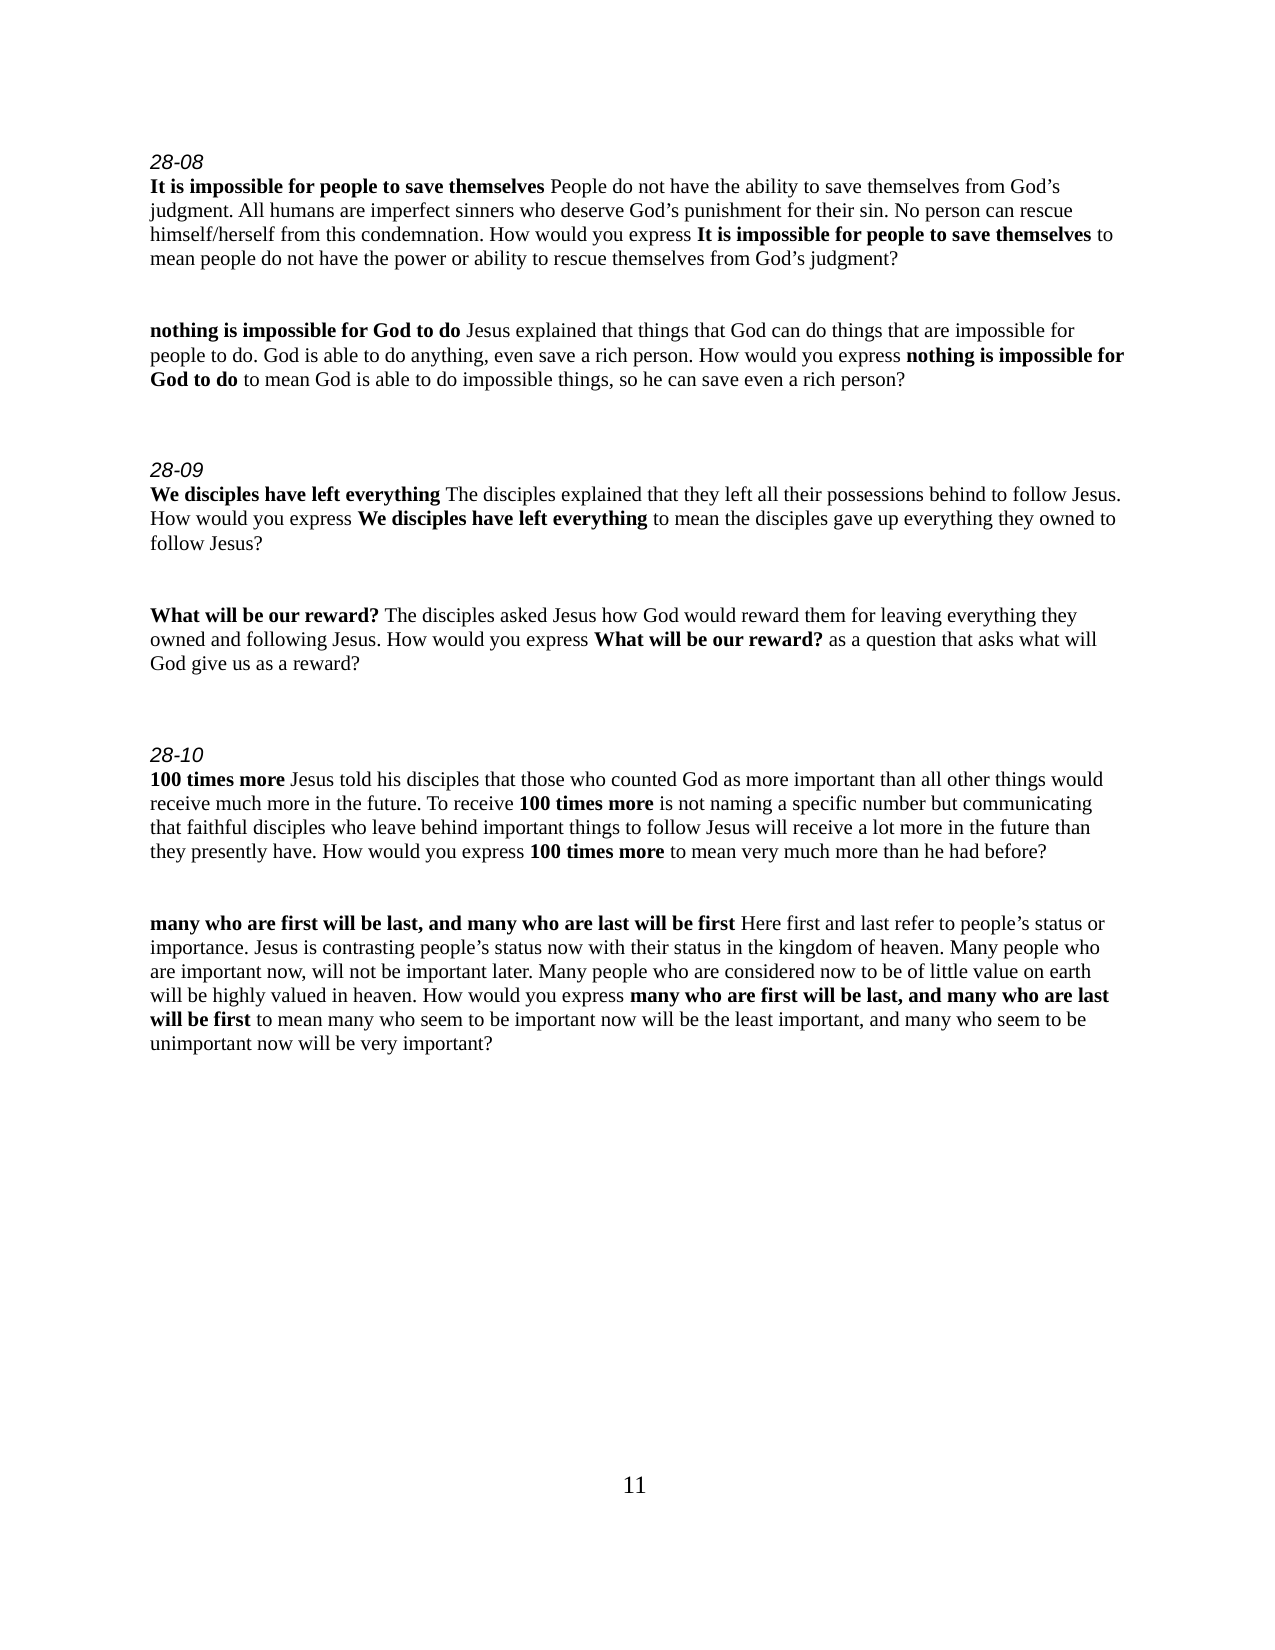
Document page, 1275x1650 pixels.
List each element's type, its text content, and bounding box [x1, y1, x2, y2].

text It is impossible for people to save themselves People do not have the ability to save themselves from God’s judgment. All humans are imperfect sinners who deserve God’s punishment for their sin. No person can rescue himself/herself from this condemnation. How would you express It is impossible for people to save themselves to mean people do not have the power or ability to rescue themselves from God’s judgment? [150, 174, 1125, 270]
subtitle 28-09 [150, 458, 1125, 482]
text many who are first will be last, and many who are last will be first Here first and last refer to people’s status or importance. Jesus is contrasting people’s status now with their status in the kingdom of heaven. Many people who are important now, will not be important later. Many people who are considered now to be of little value on earth will be highly valued in heaven. How would you express many who are first will be last, and many who are last will be first to mean many who seem to be important now will be the least important, and many who seem to be unimportant now will be very important? [150, 911, 1125, 1055]
text 100 times more Jesus told his disciples that those who counted God as more important than all other things would receive much more in the future. To receive 100 times more is not naming a specific number but communicating that faithful disciples who leave behind important things to follow Jesus will receive a lot more in the future than they presently have. How would you express 100 times more to mean very much more than he had before? [150, 767, 1125, 863]
subtitle 28-08 [150, 150, 1125, 174]
text What will be our reward? The disciples asked Jesus how God would reward them for leaving everything they owned and following Jesus. How would you express What will be our reward? as a question that asks what will God give us as a reward? [150, 603, 1125, 675]
text nothing is impossible for God to do Jesus explained that things that God can do things that are impossible for people to do. God is able to do anything, even save a rich person. How would you express nothing is impossible for God to do to mean God is able to do impossible things, so he can save even a rich person? [150, 318, 1125, 391]
text We disciples have left everything The disciples explained that they left all their possessions behind to follow Jesus. How would you express We disciples have left everything to mean the disciples gave up everything they owned to follow Jesus? [150, 482, 1125, 554]
subtitle 28-10 [150, 743, 1125, 767]
